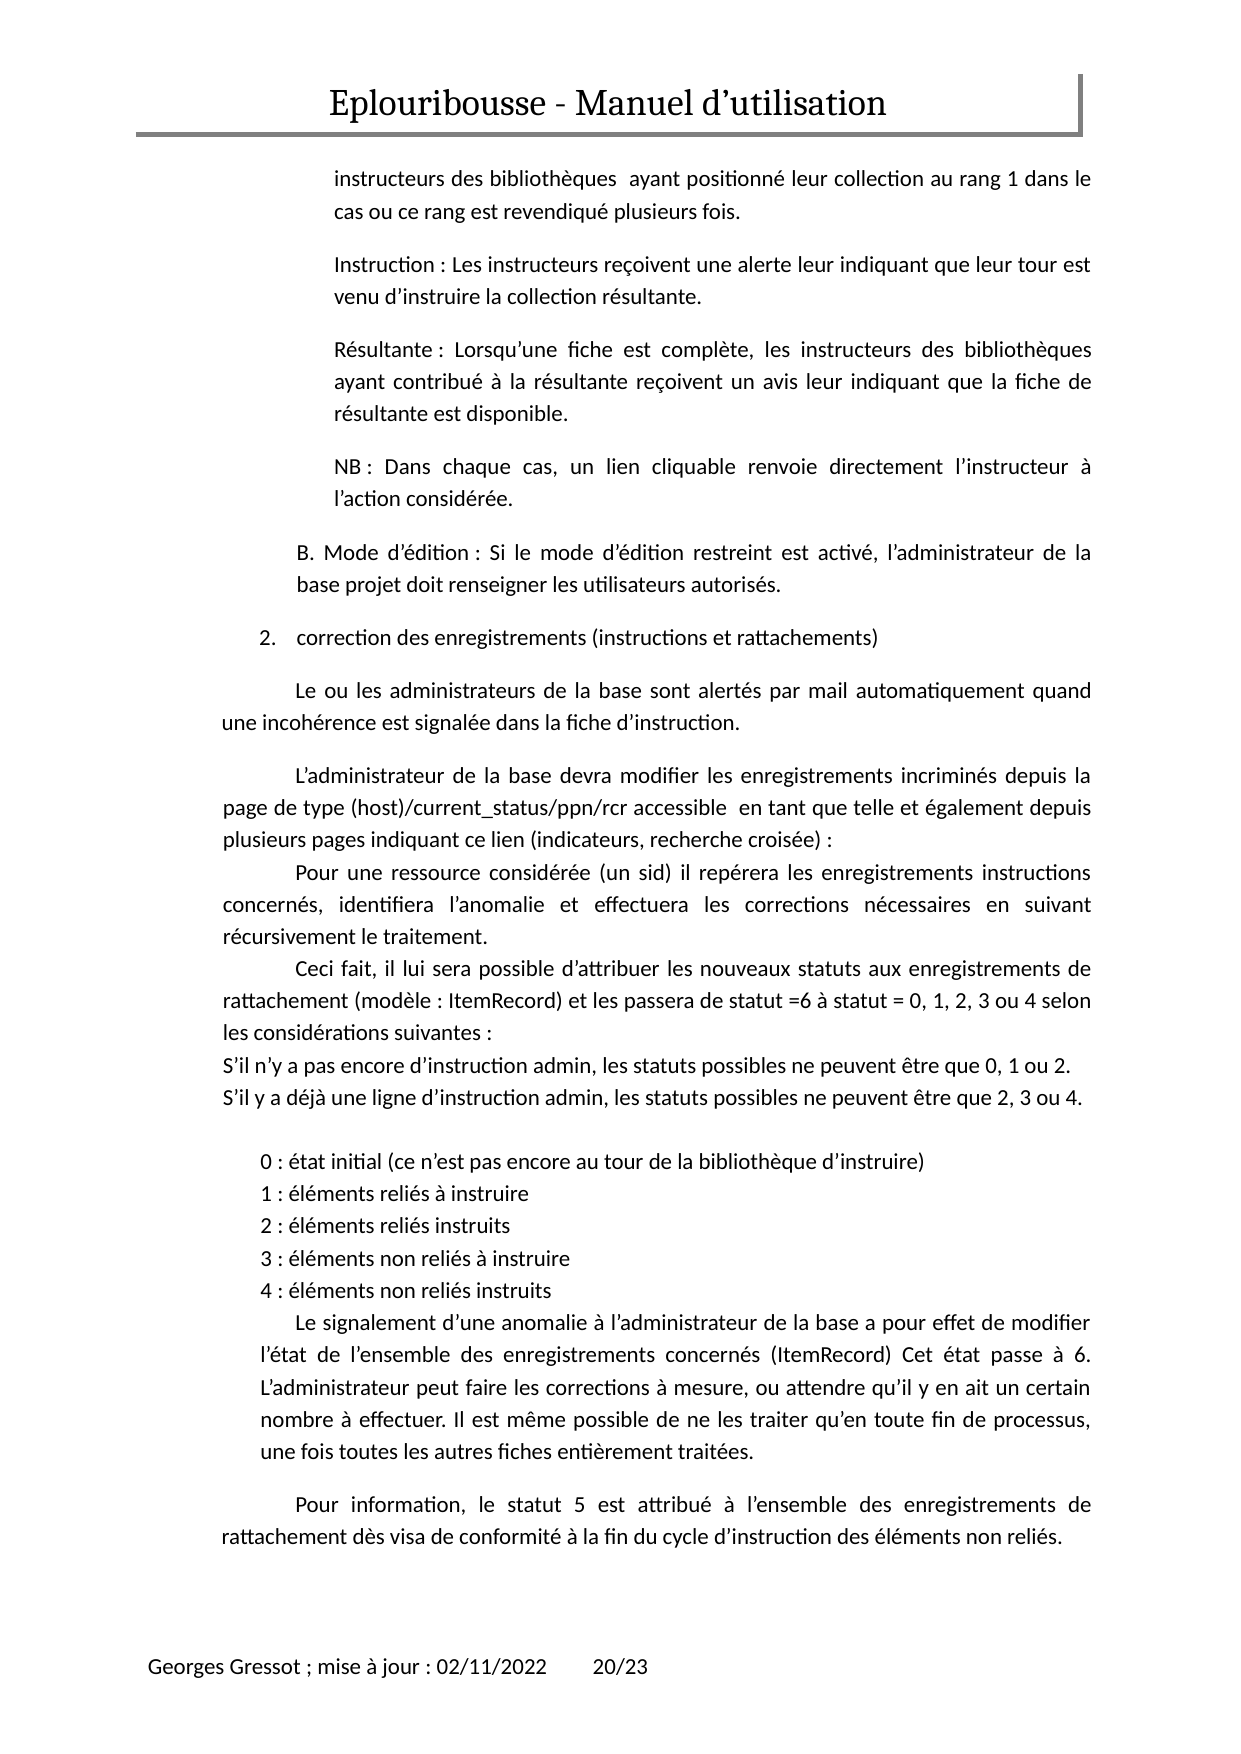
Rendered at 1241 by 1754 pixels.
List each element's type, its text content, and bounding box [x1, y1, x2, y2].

list B. Mode d’édition : Si le mode d’édition restreint est activé, l’administrateur de la base projet doit renseigner les utilisateurs autorisés. [259, 538, 1093, 598]
list Le signalement d’une anomalie à l’administrateur de la base a pour effet de modifier l’état de l’ensemble des enregistrements concernés (ItemRecord) Cet état passe à 6. L’administrateur peut faire les corrections à mesure, ou attendre qu’il y en ait un certain nombre à effectuer. Il est même possible de ne les traiter qu’en toute fin de processus, une fois toutes les autres fiches entièrement traitées. [260, 1308, 1093, 1465]
list S’il n’y a pas encore d’instruction admin, les statuts possibles ne peuvent être que 0, 1 ou 2. [223, 1051, 1093, 1079]
text Le ou les administrateurs de la base sont alertés par mail automatiquement quand une incohérence est signalée dans la fiche d’instruction. [221, 676, 1093, 736]
list S’il y a déjà une ligne d’instruction admin, les statuts possibles ne peuvent être que 2, 3 ou 4. [223, 1083, 1093, 1111]
list Instruction : Les instructeurs reçoivent une alerte leur indiquant que leur tour est venu d’instruire la collection résultante. [296, 250, 1093, 310]
list 0 : état initial (ce n’est pas encore au tour de la bibliothèque d’instruire) [223, 1147, 1093, 1175]
list correction des enregistrements (instructions et rattachements) [259, 623, 1093, 651]
list 3 : éléments non reliés à instruire [223, 1244, 1093, 1272]
list Ceci fait, il lui sera possible d’attribuer les nouveaux statuts aux enregistrements de rattachement (modèle : ItemRecord) et les passera de statut =6 à statut = 0, 1, 2, 3 ou 4 selon les considérations suivantes : [223, 954, 1093, 1047]
text Pour information, le statut 5 est attribué à l’ensemble des enregistrements de rattachement dès visa de conformité à la fin du cycle d’instruction des éléments non reliés. [221, 1490, 1093, 1550]
list 4 : éléments non reliés instruits [223, 1276, 1093, 1304]
list NB : Dans chaque cas, un lien cliquable renvoie directement l’instructeur à l’action considérée. [296, 452, 1093, 513]
list Résultante : Lorsqu’une fiche est complète, les instructeurs des bibliothèques ayant contribué à la résultante reçoivent un avis leur indiquant que la fiche de résultante est disponible. [296, 335, 1093, 427]
list L’administrateur de la base devra modifier les enregistrements incriminés depuis la page de type (host)/current_status/ppn/rcr accessible en tant que telle et également depuis plusieurs pages indiquant ce lien (indicateurs, recherche croisée) : [223, 761, 1093, 853]
list instructeurs des bibliothèques ayant positionné leur collection au rang 1 dans le cas ou ce rang est revendiqué plusieurs fois. [296, 164, 1093, 225]
list Pour une ressource considérée (un sid) il repérera les enregistrements instructions concernés, identifiera l’anomalie et effectuera les corrections nécessaires en suivant récursivement le traitement. [223, 858, 1093, 950]
list 1 : éléments reliés à instruire [223, 1179, 1093, 1207]
list 2 : éléments reliés instruits [223, 1212, 1093, 1240]
